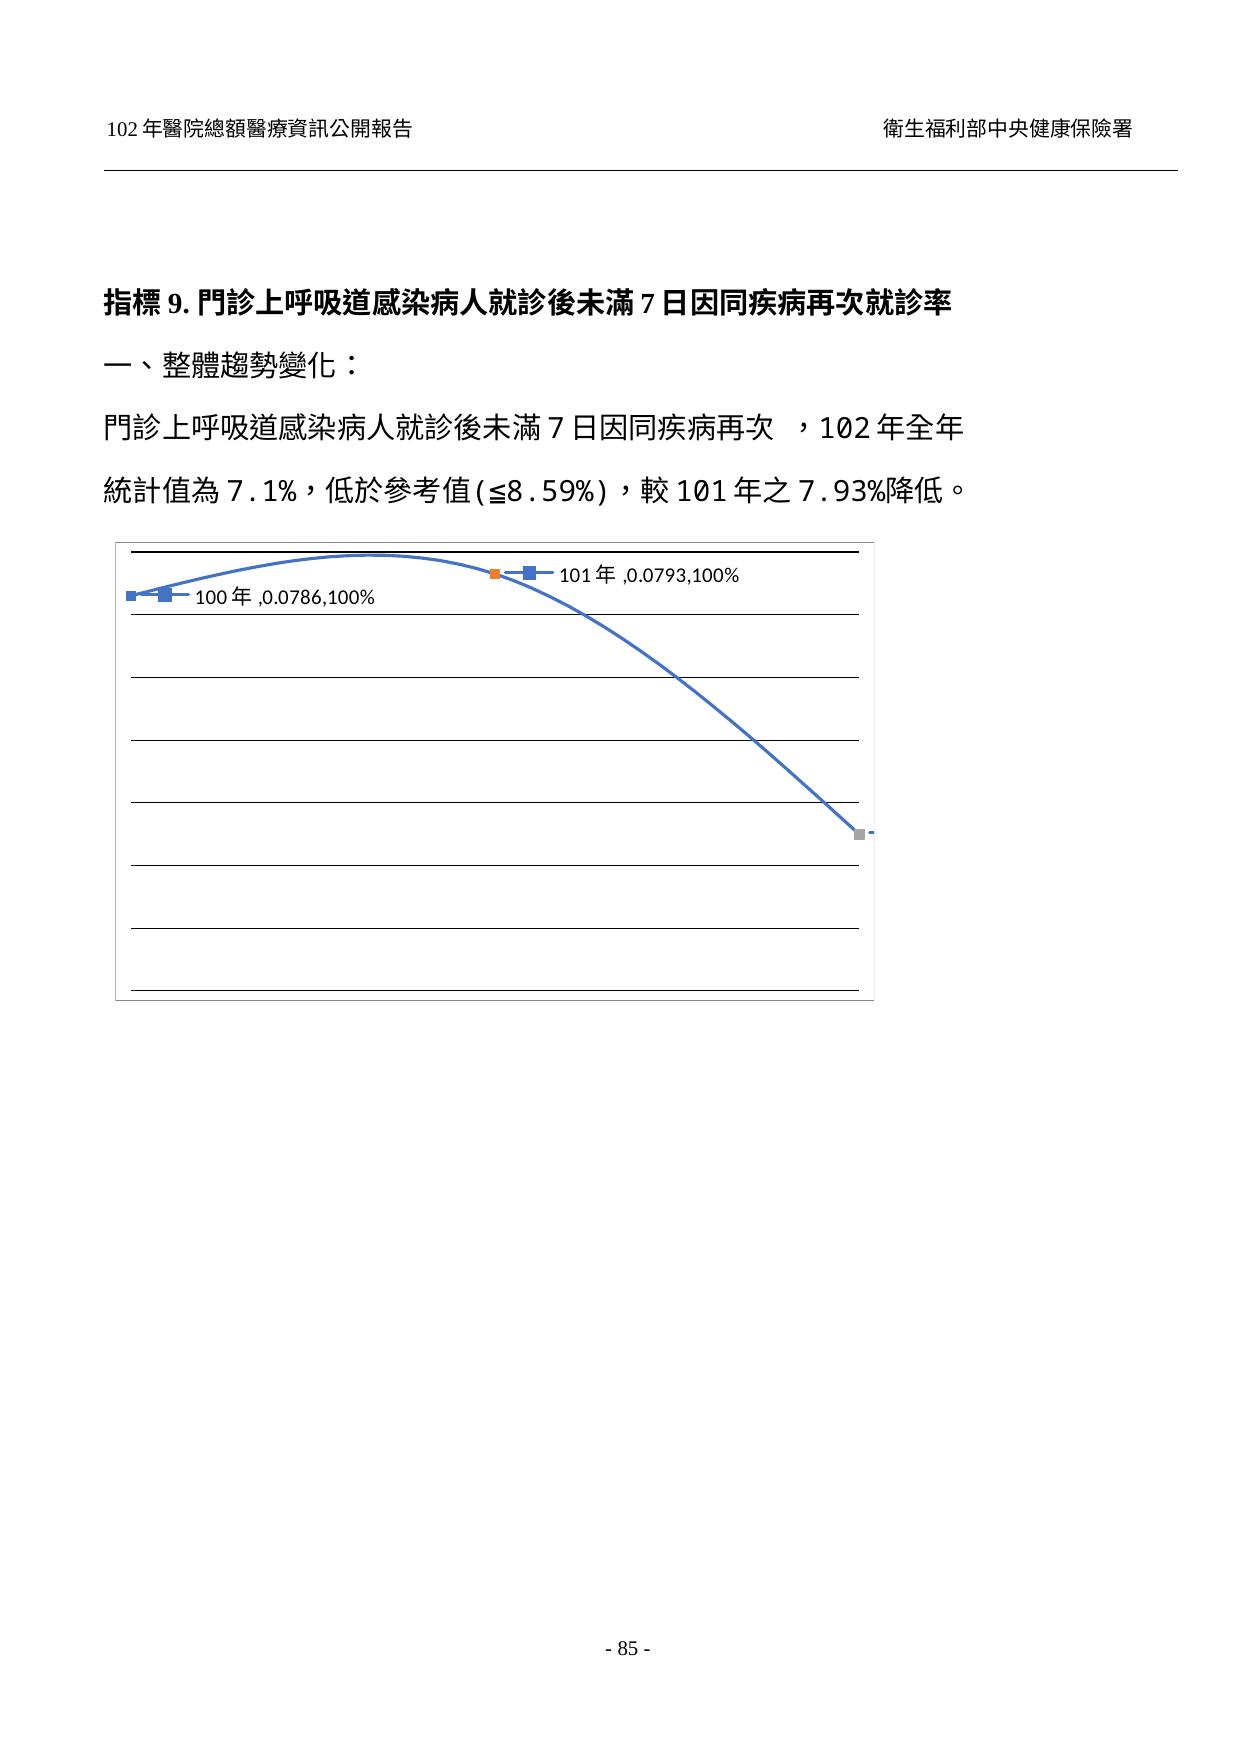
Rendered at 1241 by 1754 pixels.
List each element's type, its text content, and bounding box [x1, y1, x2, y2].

table_header 指標9. 門診上呼吸道感染病人就診後未滿7日因同疾病再次就診率 [104, 259, 990, 322]
table_cell 一、整體趨勢變化： [104, 322, 990, 384]
table_cell 門診上呼吸道感染病人就診後未滿7日因同疾病再次 ，102年全年統計值為7.1%，低於參考值(≦8.59%)，較101年之7.93%降低。 [104, 384, 990, 512]
table_cell [104, 512, 990, 1065]
